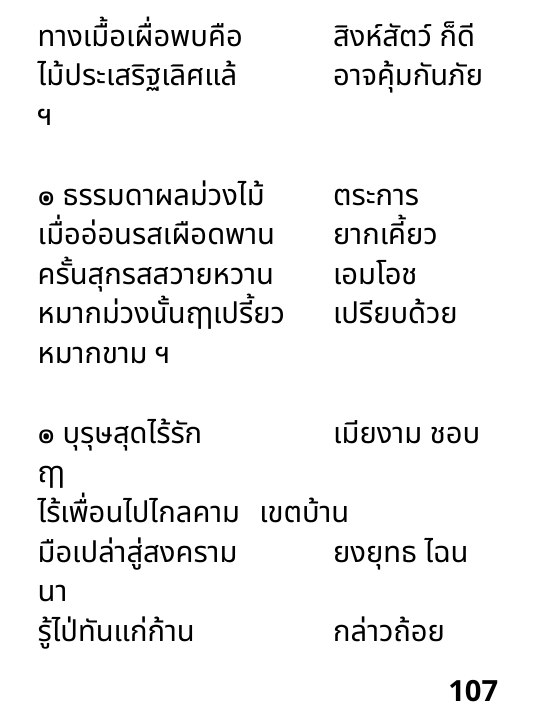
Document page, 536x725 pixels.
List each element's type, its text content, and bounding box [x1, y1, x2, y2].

text เมื่ออ่อนรสเผือดพาน ยากเคี้ยว [37, 213, 498, 253]
text ทางเมื้อเผื่อพบคือ สิงห์สัตว์ ก็ดี [37, 15, 498, 55]
text ไม้ประเสริฐเลิศแล้ อาจคุ้มกันภัย ฯ [37, 55, 498, 134]
text ไร้เพื่อนไปไกลคาม เขตบ้าน [37, 491, 498, 531]
text ๏ บุรุษสุดไร้รัก เมียงาม ชอบฤๅ [37, 412, 498, 491]
text ๏ ธรรมดาผลม่วงไม้ ตระการ [37, 174, 498, 213]
text รู้ไป่ทันแก่ก้าน กล่าวถ้อย [37, 610, 498, 650]
text มือเปล่าสู่สงคราม ยงยุทธ ไฉนนา [37, 531, 498, 610]
text ครั้นสุกรสสวายหวาน เอมโอช [37, 253, 498, 293]
text หมากม่วงนั้นฤๅเปรี้ยว เปรียบด้วยหมากขาม ฯ [37, 293, 498, 372]
